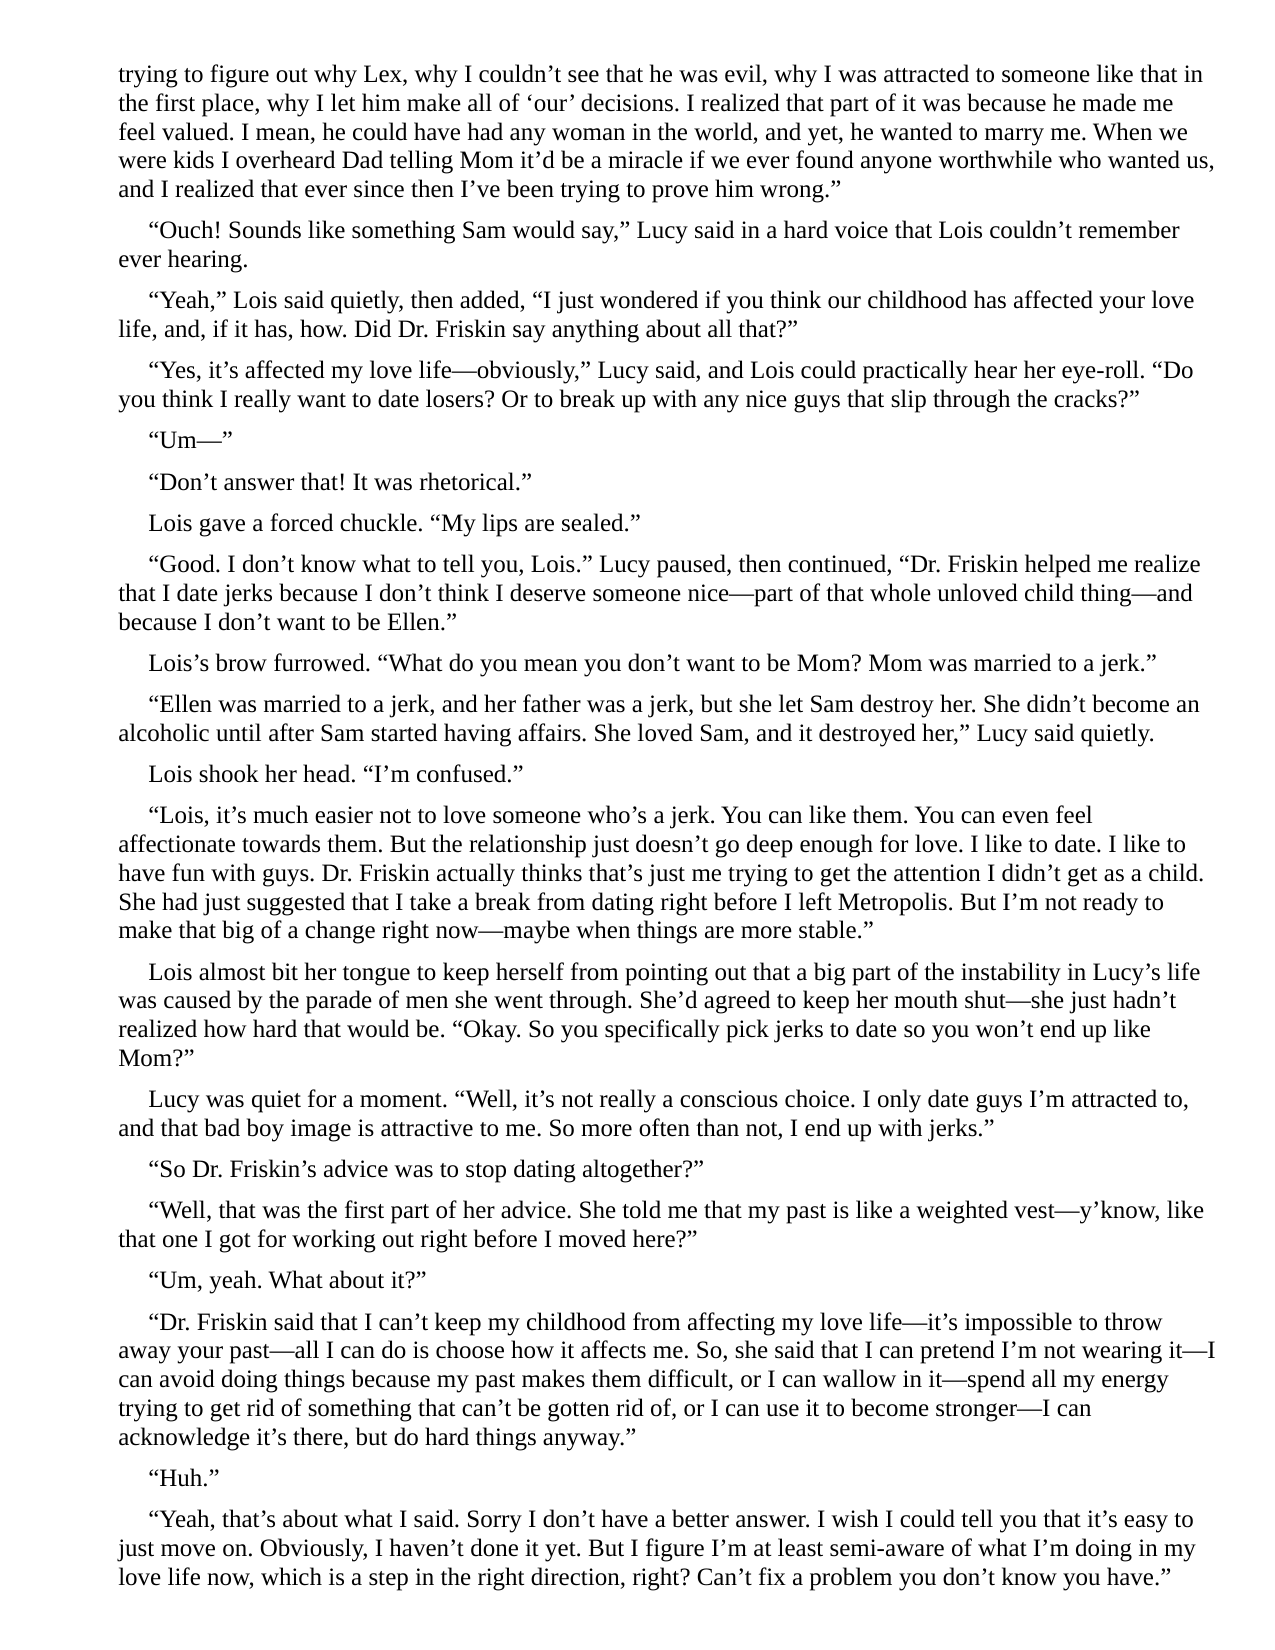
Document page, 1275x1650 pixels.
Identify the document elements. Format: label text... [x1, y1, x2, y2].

text “Lois, it’s much easier not to love someone who’s a jerk. You can like them. You can even feel affectionate towards them. But the relationship just doesn’t go deep enough for love. I like to date. I like to have fun with guys. Dr. Friskin actually thinks that’s just me trying to get the attention I didn’t get as a child. She had just suggested that I take a break from dating right before I left Metropolis. But I’m not ready to make that big of a change right now—maybe when things are more stable.” [118, 800, 1216, 944]
text “Well, that was the first part of her advice. She told me that my past is like a weighted vest—y’know, like that one I got for working out right before I moved here?” [118, 1195, 1216, 1253]
text “Ouch! Sounds like something Sam would say,” Lucy said in a hard voice that Lois couldn’t remember ever hearing. [118, 215, 1216, 273]
text Lois shook her head. “I’m confused.” [118, 759, 1216, 788]
text Lois gave a forced chuckle. “My lips are sealed.” [118, 508, 1216, 537]
text “Dr. Friskin said that I can’t keep my childhood from affecting my love life—it’s impossible to throw away your past—all I can do is choose how it affects me. So, she said that I can pretend I’m not wearing it—I can avoid doing things because my past makes them difficult, or I can wallow in it—spend all my energy trying to get rid of something that can’t be gotten rid of, or I can use it to become stronger—I can acknowledge it’s there, but do hard things anyway.” [118, 1307, 1216, 1450]
text “Good. I don’t know what to tell you, Lois.” Lucy paused, then continued, “Dr. Friskin helped me realize that I date jerks because I don’t think I deserve someone nice—part of that whole unloved child thing—and because I don’t want to be Ellen.” [118, 549, 1216, 635]
text “Huh.” [118, 1463, 1216, 1492]
text Lois almost bit her tongue to keep herself from pointing out that a big part of the instability in Lucy’s life was caused by the parade of men she went through. She’d agreed to keep her mouth shut—she just hadn’t realized how hard that would be. “Okay. So you specifically pick jerks to date so you won’t end up like Mom?” [118, 957, 1216, 1072]
text Lois’s brow furrowed. “What do you mean you don’t want to be Mom? Mom was married to a jerk.” [118, 648, 1216, 677]
text “Ellen was married to a jerk, and her father was a jerk, but she let Sam destroy her. She didn’t become an alcoholic until after Sam started having affairs. She loved Sam, and it destroyed her,” Lucy said quietly. [118, 689, 1216, 747]
text “So Dr. Friskin’s advice was to stop dating altogether?” [118, 1154, 1216, 1183]
text Lucy was quiet for a moment. “Well, it’s not really a conscious choice. I only date guys I’m attracted to, and that bad boy image is attractive to me. So more often than not, I end up with jerks.” [118, 1084, 1216, 1142]
text “Yeah, that’s about what I said. Sorry I don’t have a better answer. I wish I could tell you that it’s easy to just move on. Obviously, I haven’t done it yet. But I figure I’m at least semi-aware of what I’m doing in my love life now, which is a step in the right direction, right? Can’t fix a problem you don’t know you have.” [118, 1504, 1216, 1590]
text “Yes, it’s affected my love life—obviously,” Lucy said, and Lois could practically hear her eye-roll. “Do you think I really want to date losers? Or to break up with any nice guys that slip through the cracks?” [118, 355, 1216, 413]
text trying to figure out why Lex, why I couldn’t see that he was evil, why I was attracted to someone like that in the first place, why I let him make all of ‘our’ decisions. I realized that part of it was because he made me feel valued. I mean, he could have had any woman in the world, and yet, he wanted to marry me. When we were kids I overheard Dad telling Mom it’d be a miracle if we ever found anyone worthwhile who wanted us, and I realized that ever since then I’ve been trying to prove him wrong.” [118, 59, 1216, 203]
text “Don’t answer that! It was rhetorical.” [118, 467, 1216, 495]
text “Um—” [118, 425, 1216, 454]
text “Yeah,” Lois said quietly, then added, “I just wondered if you think our childhood has affected your love life, and, if it has, how. Did Dr. Friskin say anything about all that?” [118, 285, 1216, 343]
text “Um, yeah. What about it?” [118, 1265, 1216, 1294]
